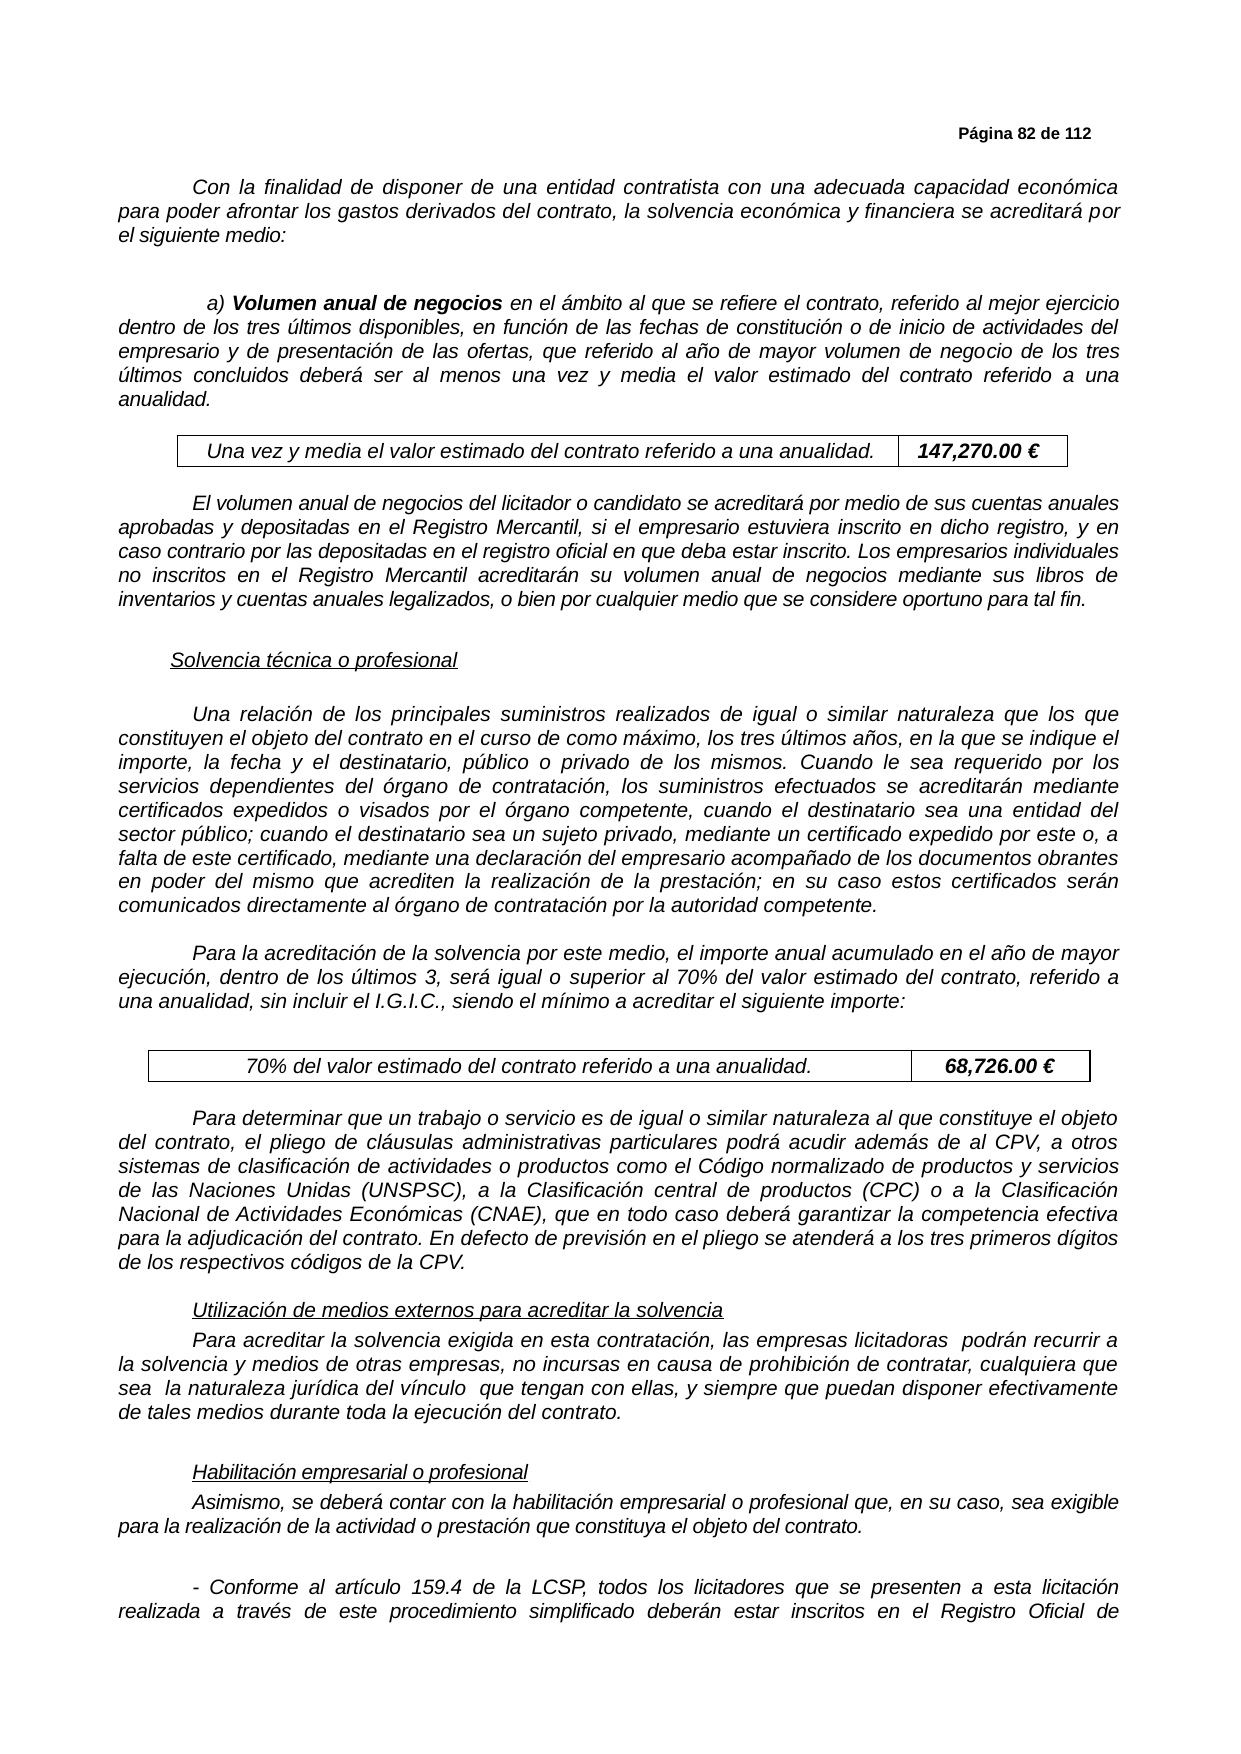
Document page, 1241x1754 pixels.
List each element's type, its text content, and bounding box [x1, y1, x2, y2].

text Para la acreditación de la solvencia por este medio, el importe anual acumulado en el año de mayor ejecución, dentro de los últimos 3, será igual o superior al 70% del valor estimado del contrato, referido a una anualidad, sin incluir el I.G.I.C., siendo el mínimo a acreditar el siguiente importe: [118, 941, 1122, 1013]
text Asimismo, se deberá contar con la habilitación empresarial o profesional que, en su caso, sea exigible para la realización de la actividad o prestación que constituya el objeto del contrato. [118, 1490, 1122, 1538]
text El volumen anual de negocios del licitador o candidato se acreditará por medio de sus cuentas anuales aprobadas y depositadas en el Registro Mercantil, si el empresario estuviera inscrito en dicho registro, y en caso contrario por las depositadas en el registro oficial en que deba estar inscrito. Los empresarios individuales no inscritos en el Registro Mercantil acreditarán su volumen anual de negocios mediante sus libros de inventarios y cuentas anuales legalizados, o bien por cualquier medio que se considere oportuno para tal fin. [118, 491, 1122, 611]
text Con la finalidad de disponer de una entidad contratista con una adecuada capacidad económica para poder afrontar los gastos derivados del contrato, la solvencia económica y financiera se acreditará por el siguiente medio: [118, 175, 1122, 247]
text a) Volumen anual de negocios en el ámbito al que se refiere el contrato, referido al mejor ejercicio dentro de los tres últimos disponibles, en función de las fechas de constitución o de inicio de actividades del empresario y de presentación de las ofertas, que referido al año de mayor volumen de negocio de los tres últimos concluidos deberá ser al menos una vez y media el valor estimado del contrato referido a una anualidad. [118, 291, 1122, 411]
text Una relación de los principales suministros realizados de igual o similar naturaleza que los que constituyen el objeto del contrato en el curso de como máximo, los tres últimos años, en la que se indique el importe, la fecha y el destinatario, público o privado de los mismos. Cuando le sea requerido por los servicios dependientes del órgano de contratación, los suministros efectuados se acreditarán mediante certificados expedidos o visados por el órgano competente, cuando el destinatario sea una entidad del sector público; cuando el destinatario sea un sujeto privado, mediante un certificado expedido por este o, a falta de este certificado, mediante una declaración del empresario acompañado de los documentos obrantes en poder del mismo que acrediten la realización de la prestación; en su caso estos certificados serán comunicados directamente al órgano de contratación por la autoridad competente. [118, 702, 1122, 917]
table_header 70% del valor estimado del contrato referido a una anualidad. [149, 1051, 911, 1081]
table_header 147.270,00 € [899, 436, 1067, 466]
text Para determinar que un trabajo o servicio es de igual o similar naturaleza al que constituye el objeto del contrato, el pliego de cláusulas administrativas particulares podrá acudir además de al CPV, a otros sistemas de clasificación de actividades o productos como el Código normalizado de productos y servicios de las Naciones Unidas (UNSPSC), a la Clasificación central de productos (CPC) o a la Clasificación Nacional de Actividades Económicas (CNAE), que en todo caso deberá garantizar la competencia efectiva para la adjudicación del contrato. En defecto de previsión en el pliego se atenderá a los tres primeros dígitos de los respectivos códigos de la CPV. [118, 1106, 1122, 1273]
table_header 68.726,00 € [912, 1051, 1089, 1081]
text Para acreditar la solvencia exigida en esta contratación, las empresas licitadoras podrán recurrir a la solvencia y medios de otras empresas, no incursas en causa de prohibición de contratar, cualquiera que sea la naturaleza jurídica del vínculo que tengan con ellas, y siempre que puedan disponer efectivamente de tales medios durante toda la ejecución del contrato. [118, 1328, 1122, 1423]
text Solvencia técnica o profesional [118, 647, 1122, 671]
text - Conforme al artículo 159.4 de la LCSP, todos los licitadores que se presenten a esta licitación realizada a través de este procedimiento simplificado deberán estar inscritos en el Registro Oficial de [118, 1574, 1122, 1622]
text Habilitación empresarial o profesional [118, 1460, 1122, 1484]
table_header Una vez y media el valor estimado del contrato referido a una anualidad. [178, 436, 898, 466]
text Utilización de medios externos para acreditar la solvencia [118, 1297, 1122, 1321]
